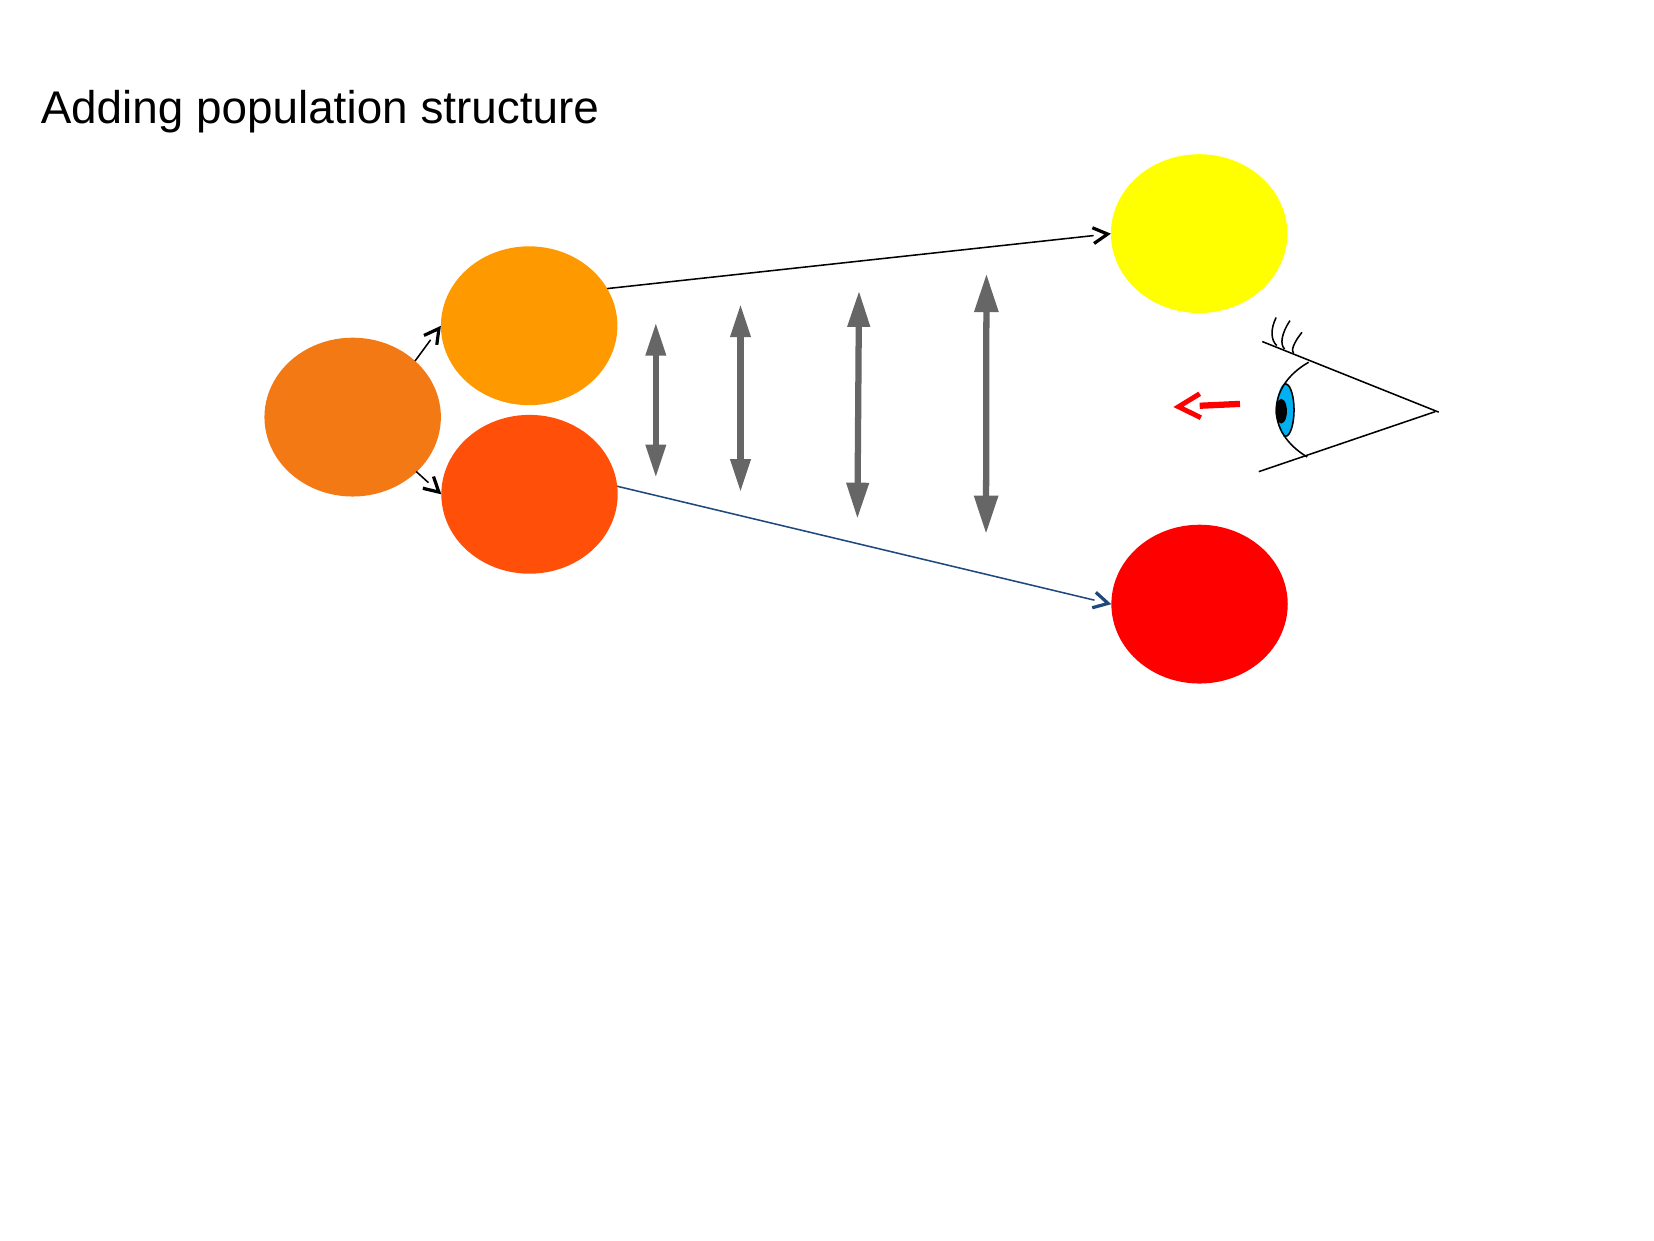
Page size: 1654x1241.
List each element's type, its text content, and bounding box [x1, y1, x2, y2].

text_box [264, 337, 441, 497]
text_box [1110, 154, 1288, 314]
text_box [1111, 524, 1288, 684]
text_box [440, 246, 618, 406]
text_box [1275, 385, 1293, 435]
text_box Adding population structure [26, 74, 615, 141]
text_box [441, 414, 618, 574]
